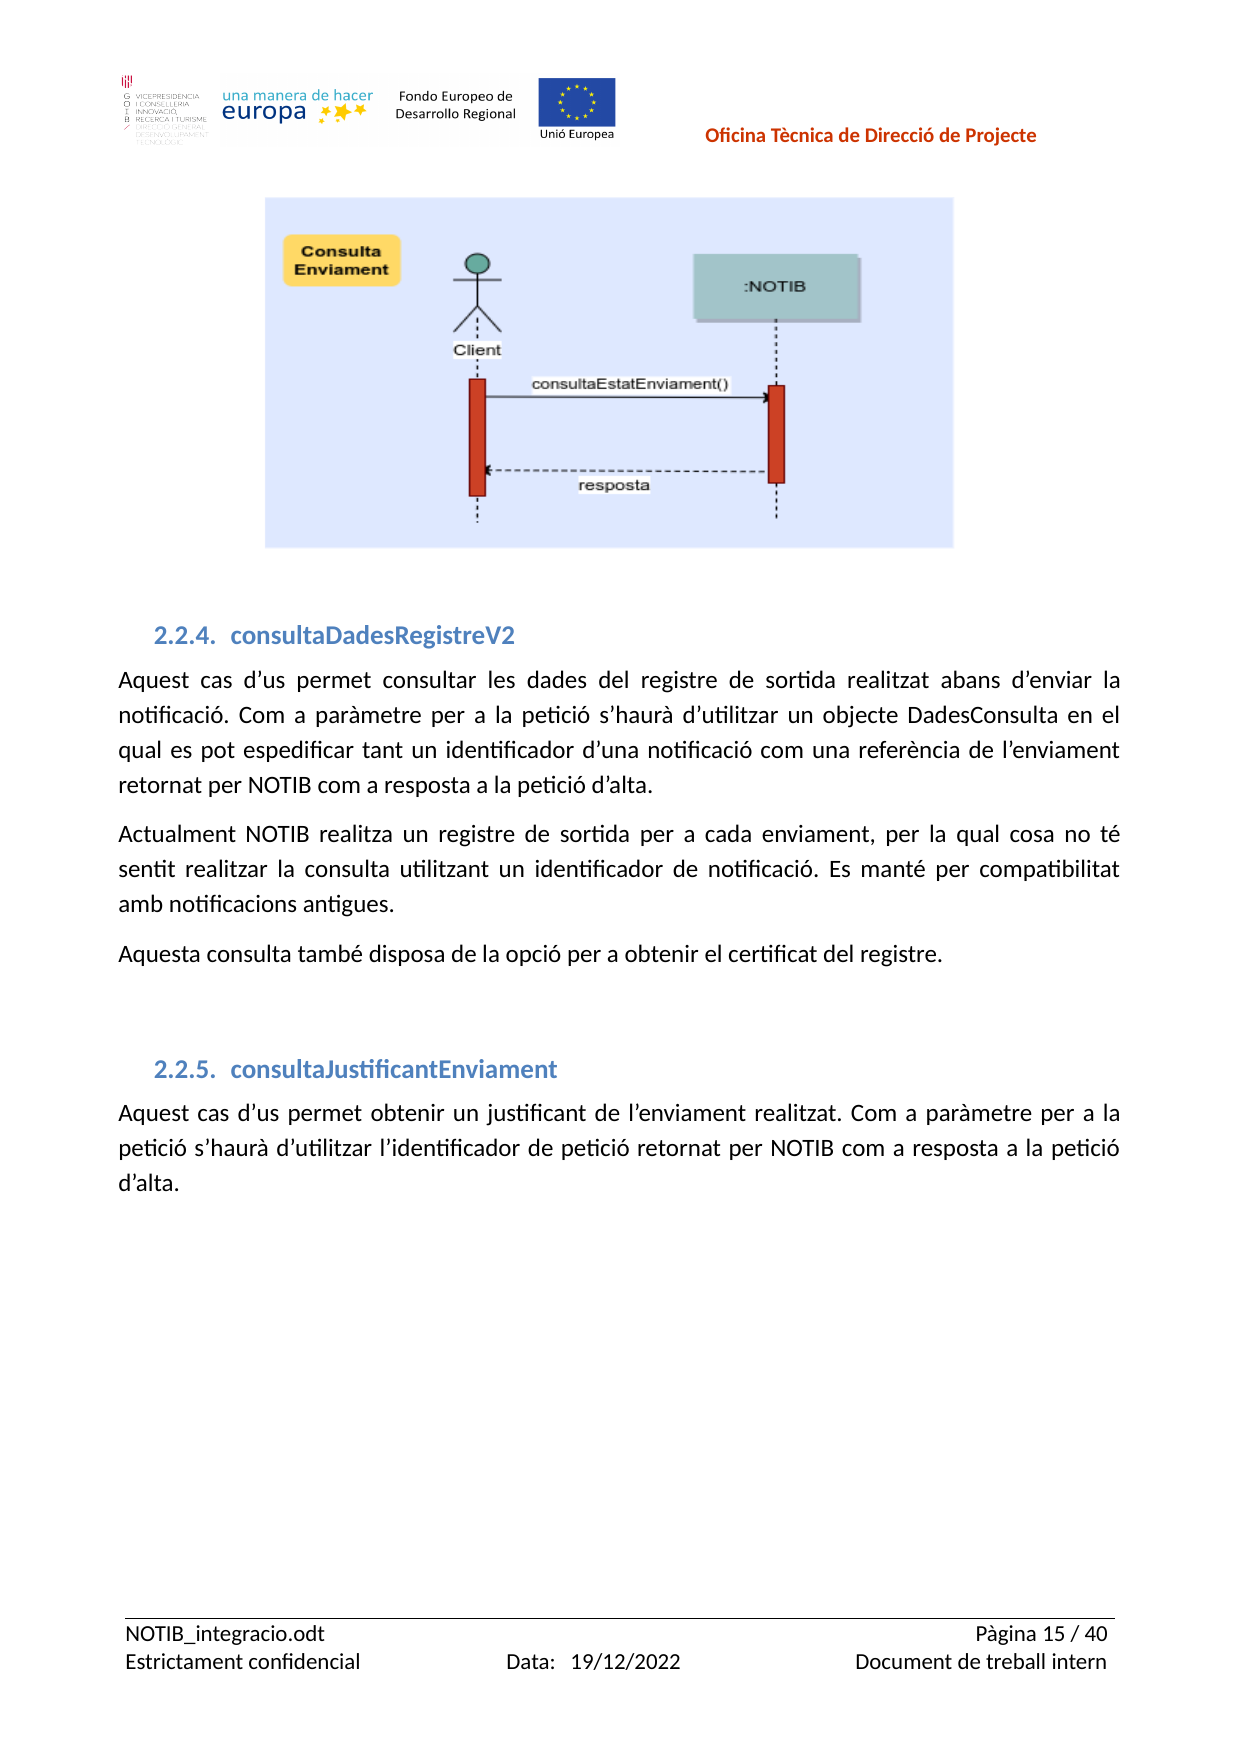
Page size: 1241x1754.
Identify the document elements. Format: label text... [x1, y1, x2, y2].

picture [219, 73, 621, 147]
text Aquesta consulta també disposa de la opció per a obtenir el certificat del registre. [118, 938, 1122, 969]
text Actualment NOTIB realitza un registre de sortida per a cada enviament, per la qual cosa no té sentit realitzar la consulta utilitzant un identificador de notificació. Es manté per compatibilitat amb notificacions antigues. [118, 819, 1122, 919]
subtitle consultaJustificantEnviament [153, 1052, 1122, 1085]
text Aquest cas d’us permet consultar les dades del registre de sortida realitzat abans d’enviar la notificació. Com a paràmetre per a la petició s’haurà d’utilitzar un objecte DadesConsulta en el qual es pot espedificar tant un identificador d’una notificació com una referència de l’enviament retornat per NOTIB com a resposta a la petició d’alta. [118, 664, 1122, 799]
picture [118, 73, 213, 147]
text Aquest cas d’us permet obtenir un justificant de l’enviament realitzat. Com a paràmetre per a la petició s’haurà d’utilitzar l’identificador de petició retornat per NOTIB com a resposta a la petició d’alta. [118, 1097, 1122, 1198]
picture [264, 197, 956, 550]
subtitle consultaDadesRegistreV2 [153, 618, 1122, 652]
